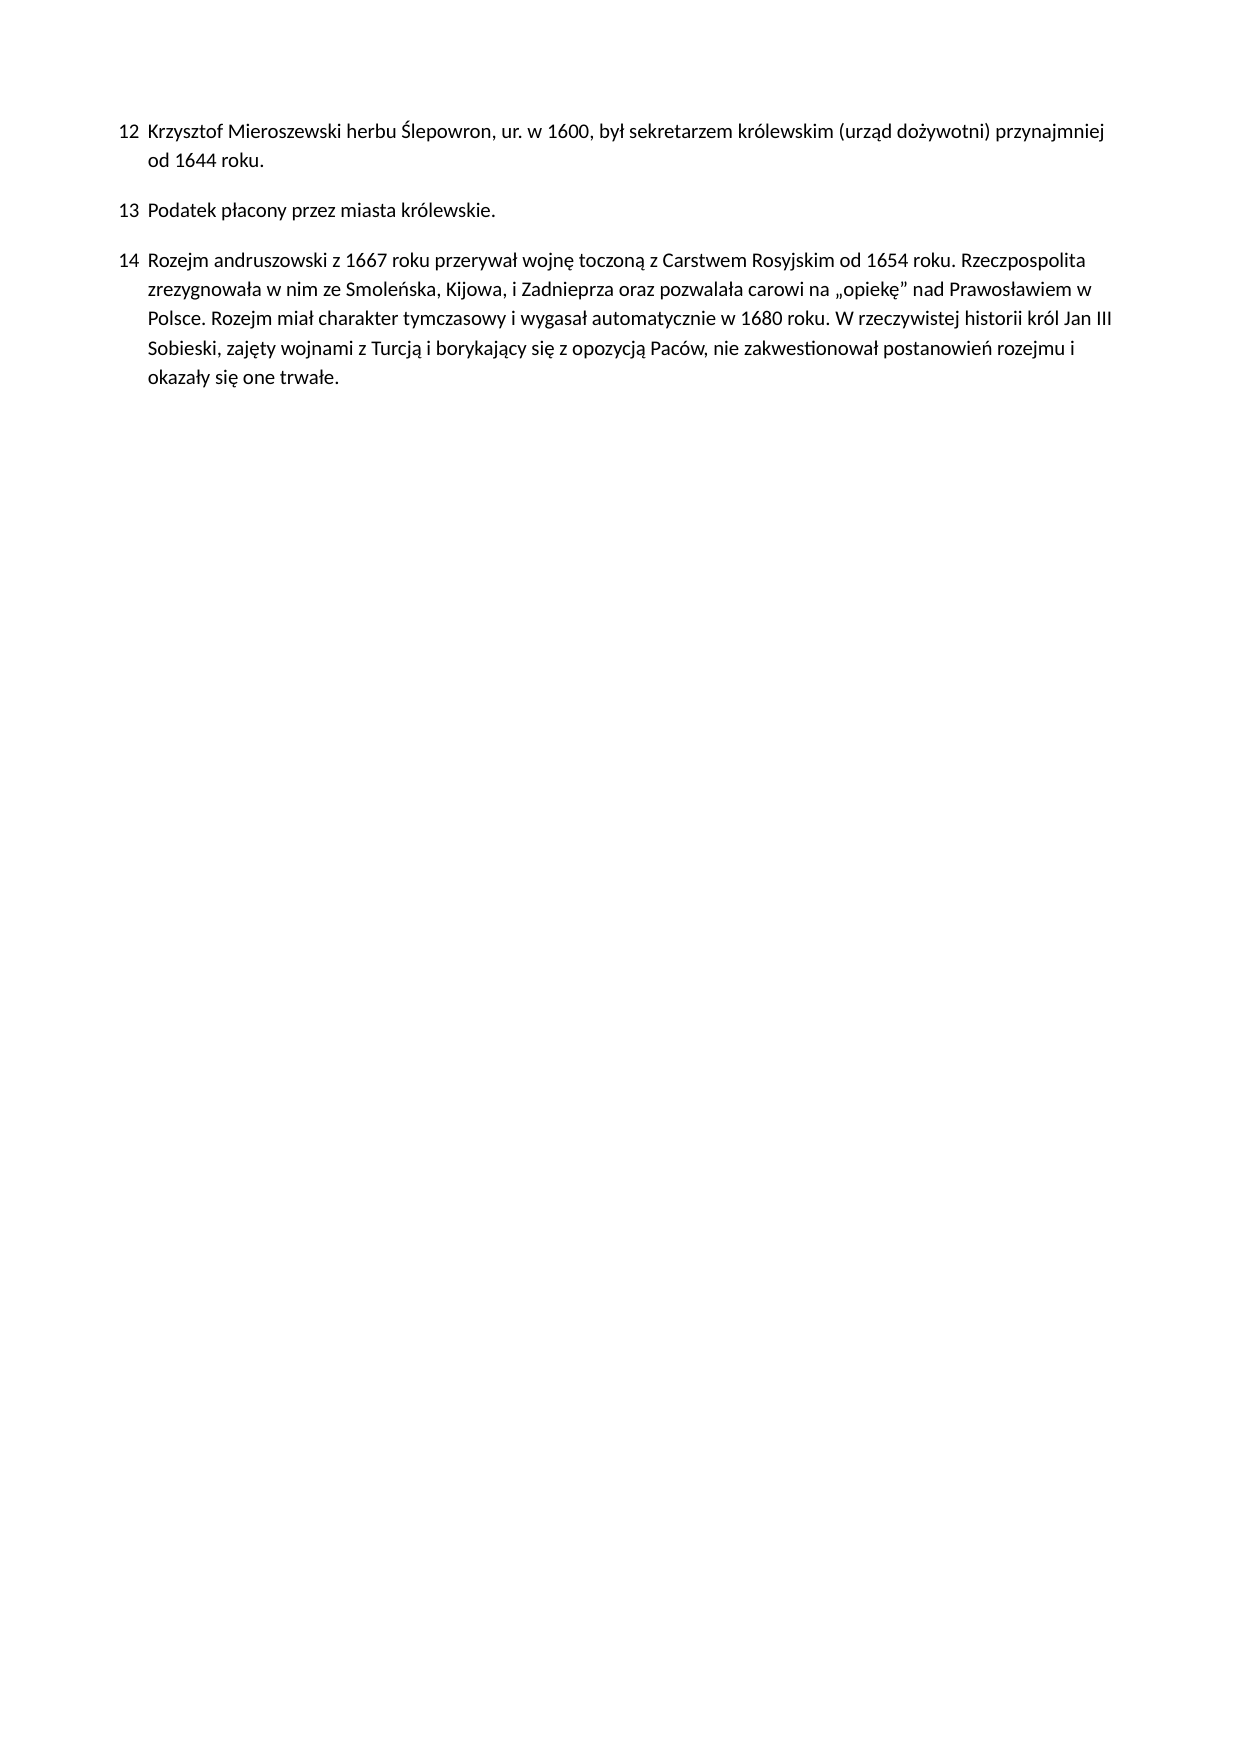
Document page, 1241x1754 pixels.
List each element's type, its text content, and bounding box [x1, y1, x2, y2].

text Krzysztof Mieroszewski herbu Ślepowron, ur. w 1600, był sekretarzem królewskim (urząd dożywotni) przynajmniej od 1644 roku. [118, 118, 1122, 173]
text Rozejm andruszowski z 1667 roku przerywał wojnę toczoną z Carstwem Rosyjskim od 1654 roku. Rzeczpospolita zrezygnowała w nim ze Smoleńska, Kijowa, i Zadnieprza oraz pozwalała carowi na „opiekę” nad Prawosławiem w Polsce. Rozejm miał charakter tymczasowy i wygasał automatycznie w 1680 roku. W rzeczywistej historii król Jan III Sobieski, zajęty wojnami z Turcją i borykający się z opozycją Paców, nie zakwestionował postanowień rozejmu i okazały się one trwałe. [118, 247, 1122, 389]
text Podatek płacony przez miasta królewskie. [118, 197, 1122, 223]
